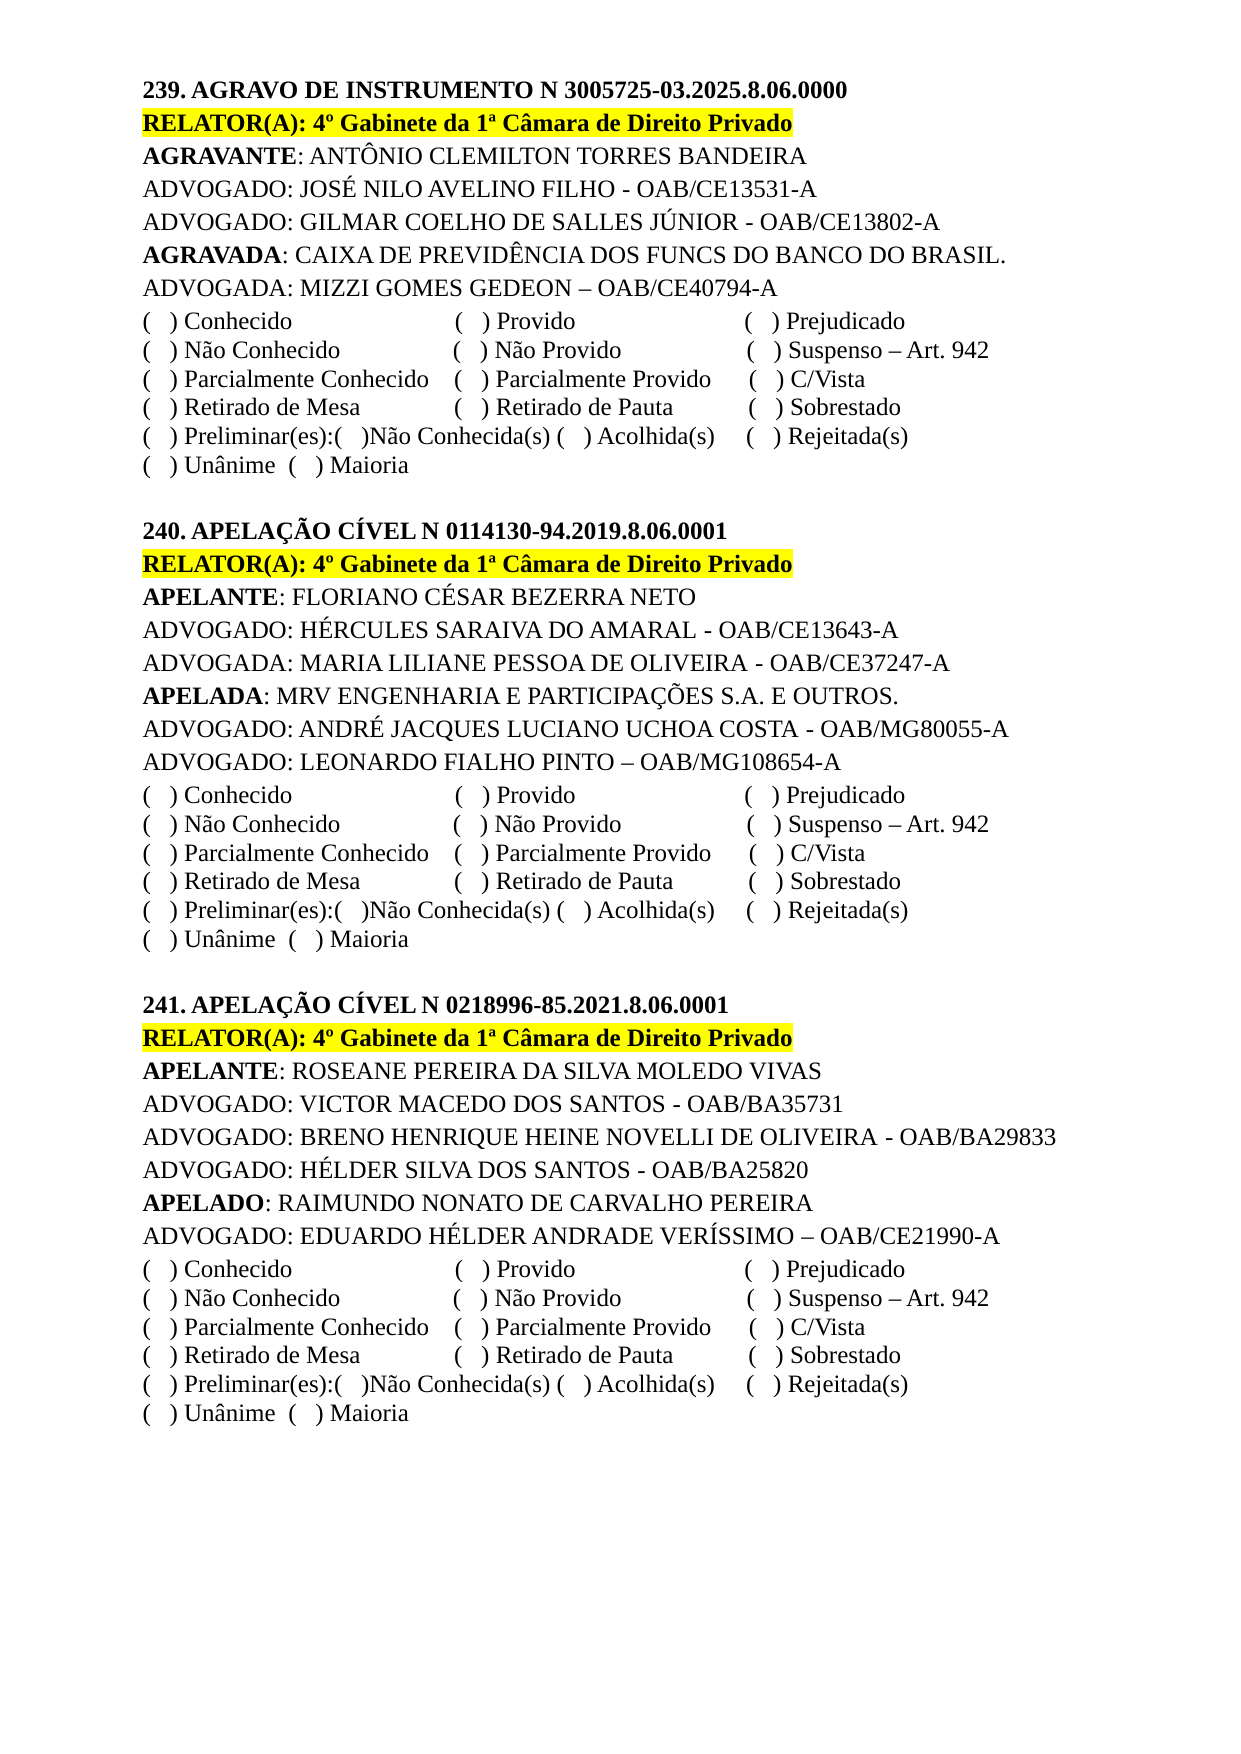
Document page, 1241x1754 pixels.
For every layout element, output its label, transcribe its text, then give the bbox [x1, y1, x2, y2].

text ( ) Parcialmente Conhecido ( ) Parcialmente Provido ( ) C/Vista [142, 364, 1158, 392]
text ( ) Conhecido ( ) Provido ( ) Prejudicado [142, 306, 1141, 335]
text ( ) Retirado de Mesa ( ) Retirado de Pauta ( ) Sobrestado [142, 392, 1158, 421]
text ( ) Preliminar(es):( )Não Conhecida(s) ( ) Acolhida(s) ( ) Rejeitada(s) [142, 895, 1158, 924]
text ( ) Não Conhecido ( ) Não Provido ( ) Suspenso – Art. 942 [142, 809, 1158, 838]
text ( ) Retirado de Mesa ( ) Retirado de Pauta ( ) Sobrestado [142, 1340, 1158, 1369]
text ( ) Conhecido ( ) Provido ( ) Prejudicado [142, 780, 1141, 809]
text ( ) Preliminar(es):( )Não Conhecida(s) ( ) Acolhida(s) ( ) Rejeitada(s) [142, 421, 1158, 450]
text ( ) Conhecido ( ) Provido ( ) Prejudicado [142, 1254, 1141, 1283]
text ( ) Parcialmente Conhecido ( ) Parcialmente Provido ( ) C/Vista [142, 838, 1158, 866]
text 239. AGRAVO DE INSTRUMENTO N 3005725-03.2025.8.06.0000 RELATOR(A): 4º Gabinete da 1ª Câmara de Direito Privado AGRAVANTE: ANTÔNIO CLEMILTON TORRES BANDEIRA ADVOGADO: JOSÉ NILO AVELINO FILHO - OAB/CE13531-A ADVOGADO: GILMAR COELHO DE SALLES JÚNIOR - OAB/CE13802-A AGRAVADA: CAIXA DE PREVIDÊNCIA DOS FUNCS DO BANCO DO BRASIL. ADVOGADA: MIZZI GOMES GEDEON – OAB/CE40794-A [142, 75, 1141, 302]
text ( ) Unânime ( ) Maioria 240. APELAÇÃO CÍVEL N 0114130-94.2019.8.06.0001 RELATOR(A): 4º Gabinete da 1ª Câmara de Direito Privado APELANTE: FLORIANO CÉSAR BEZERRA NETO ADVOGADO: HÉRCULES SARAIVA DO AMARAL - OAB/CE13643-A ADVOGADA: MARIA LILIANE PESSOA DE OLIVEIRA - OAB/CE37247-A APELADA: MRV ENGENHARIA E PARTICIPAÇÕES S.A. E OUTROS. ADVOGADO: ANDRÉ JACQUES LUCIANO UCHOA COSTA - OAB/MG80055-A ADVOGADO: LEONARDO FIALHO PINTO – OAB/MG108654-A [142, 450, 1141, 776]
text ( ) Retirado de Mesa ( ) Retirado de Pauta ( ) Sobrestado [142, 866, 1158, 895]
text ( ) Não Conhecido ( ) Não Provido ( ) Suspenso – Art. 942 [142, 335, 1158, 364]
text ( ) Preliminar(es):( )Não Conhecida(s) ( ) Acolhida(s) ( ) Rejeitada(s) [142, 1369, 1158, 1398]
text ( ) Unânime ( ) Maioria 241. APELAÇÃO CÍVEL N 0218996-85.2021.8.06.0001 RELATOR(A): 4º Gabinete da 1ª Câmara de Direito Privado APELANTE: ROSEANE PEREIRA DA SILVA MOLEDO VIVAS ADVOGADO: VICTOR MACEDO DOS SANTOS - OAB/BA35731 ADVOGADO: BRENO HENRIQUE HEINE NOVELLI DE OLIVEIRA - OAB/BA29833 ADVOGADO: HÉLDER SILVA DOS SANTOS - OAB/BA25820 APELADO: RAIMUNDO NONATO DE CARVALHO PEREIRA ADVOGADO: EDUARDO HÉLDER ANDRADE VERÍSSIMO – OAB/CE21990-A [142, 924, 1141, 1250]
text ( ) Unânime ( ) Maioria [142, 1398, 1141, 1493]
text ( ) Não Conhecido ( ) Não Provido ( ) Suspenso – Art. 942 [142, 1283, 1158, 1312]
text ( ) Parcialmente Conhecido ( ) Parcialmente Provido ( ) C/Vista [142, 1312, 1158, 1340]
